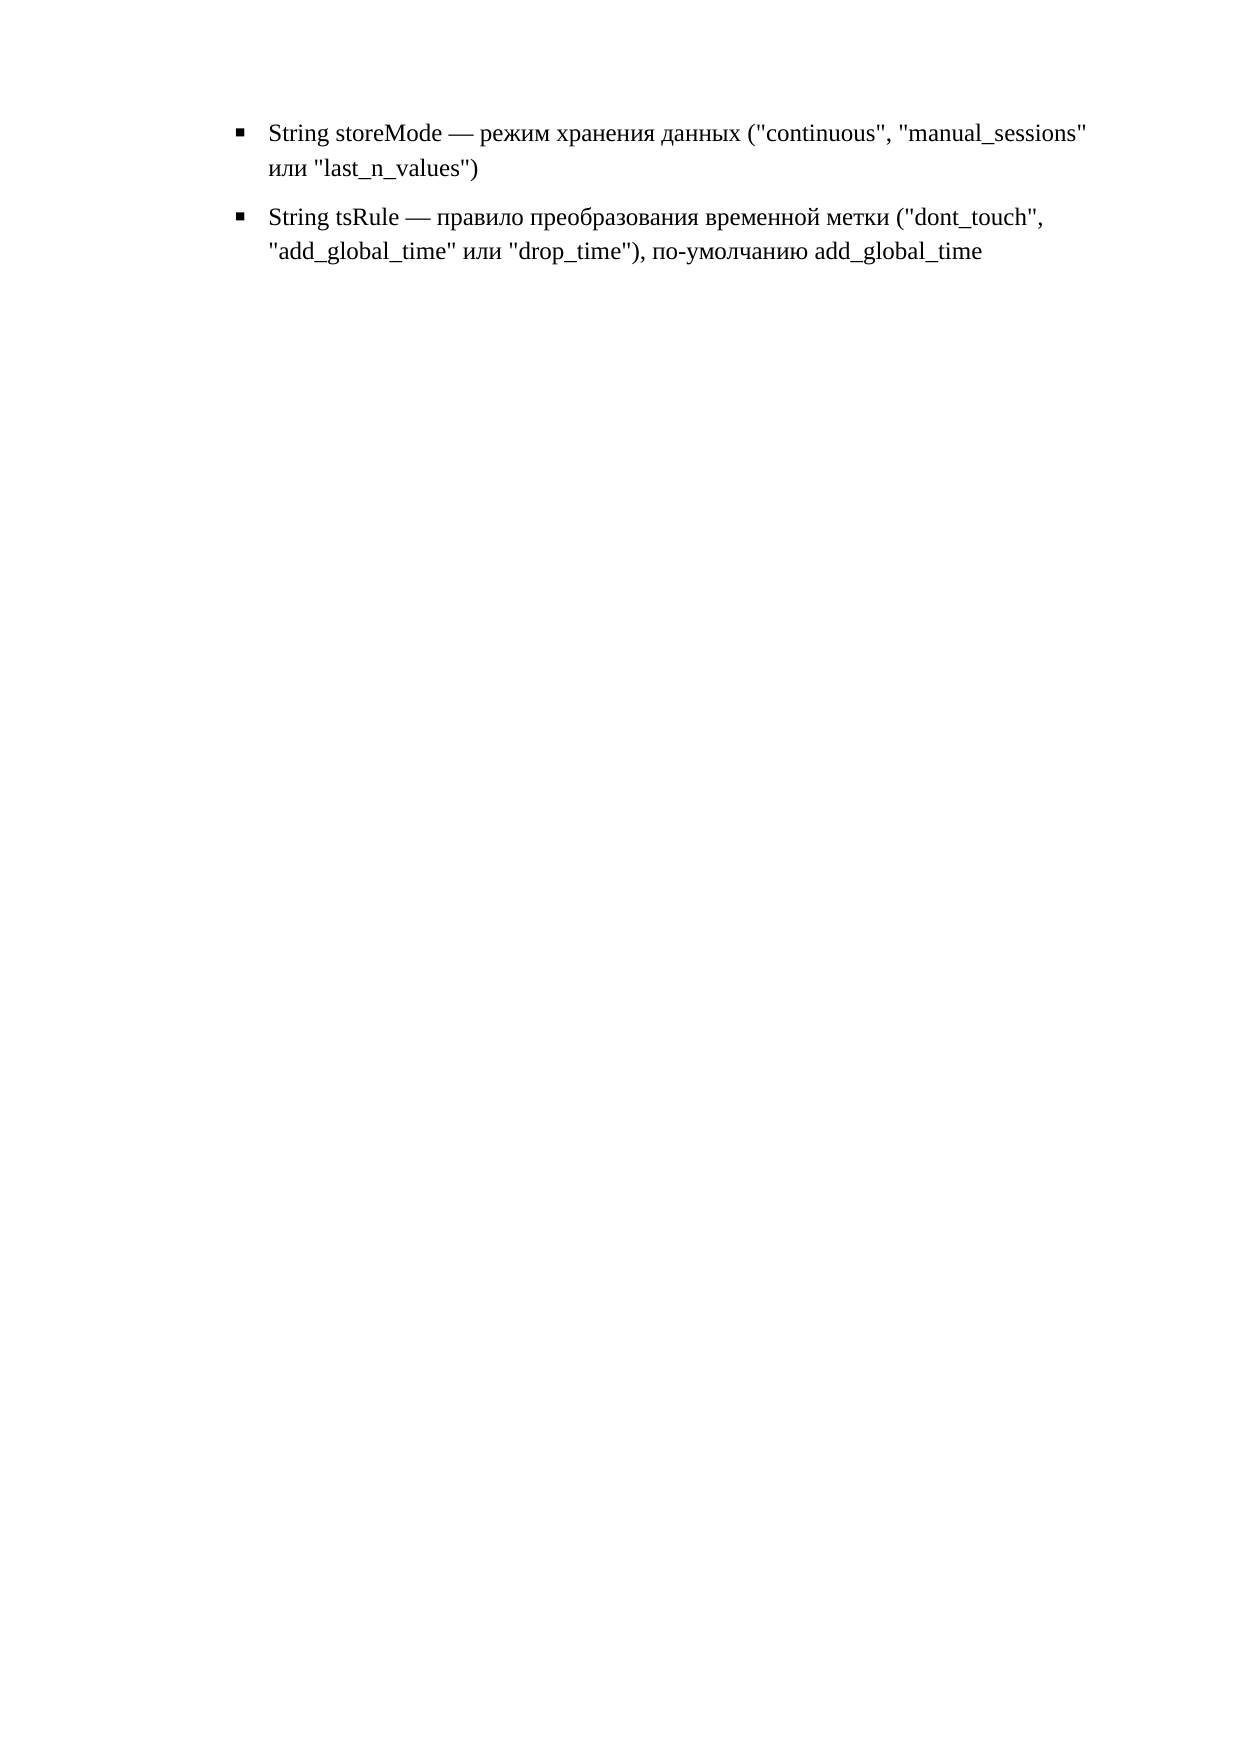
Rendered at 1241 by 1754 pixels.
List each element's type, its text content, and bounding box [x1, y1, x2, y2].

list String storeMode — режим хранения данных ("continuous", "manual_sessions" или "last_n_values") [231, 118, 1122, 181]
list String tsRule — правило преобразования временной метки ("dont_touch", "add_global_time" или "drop_time"), по-умолчанию add_global_time [231, 202, 1122, 265]
